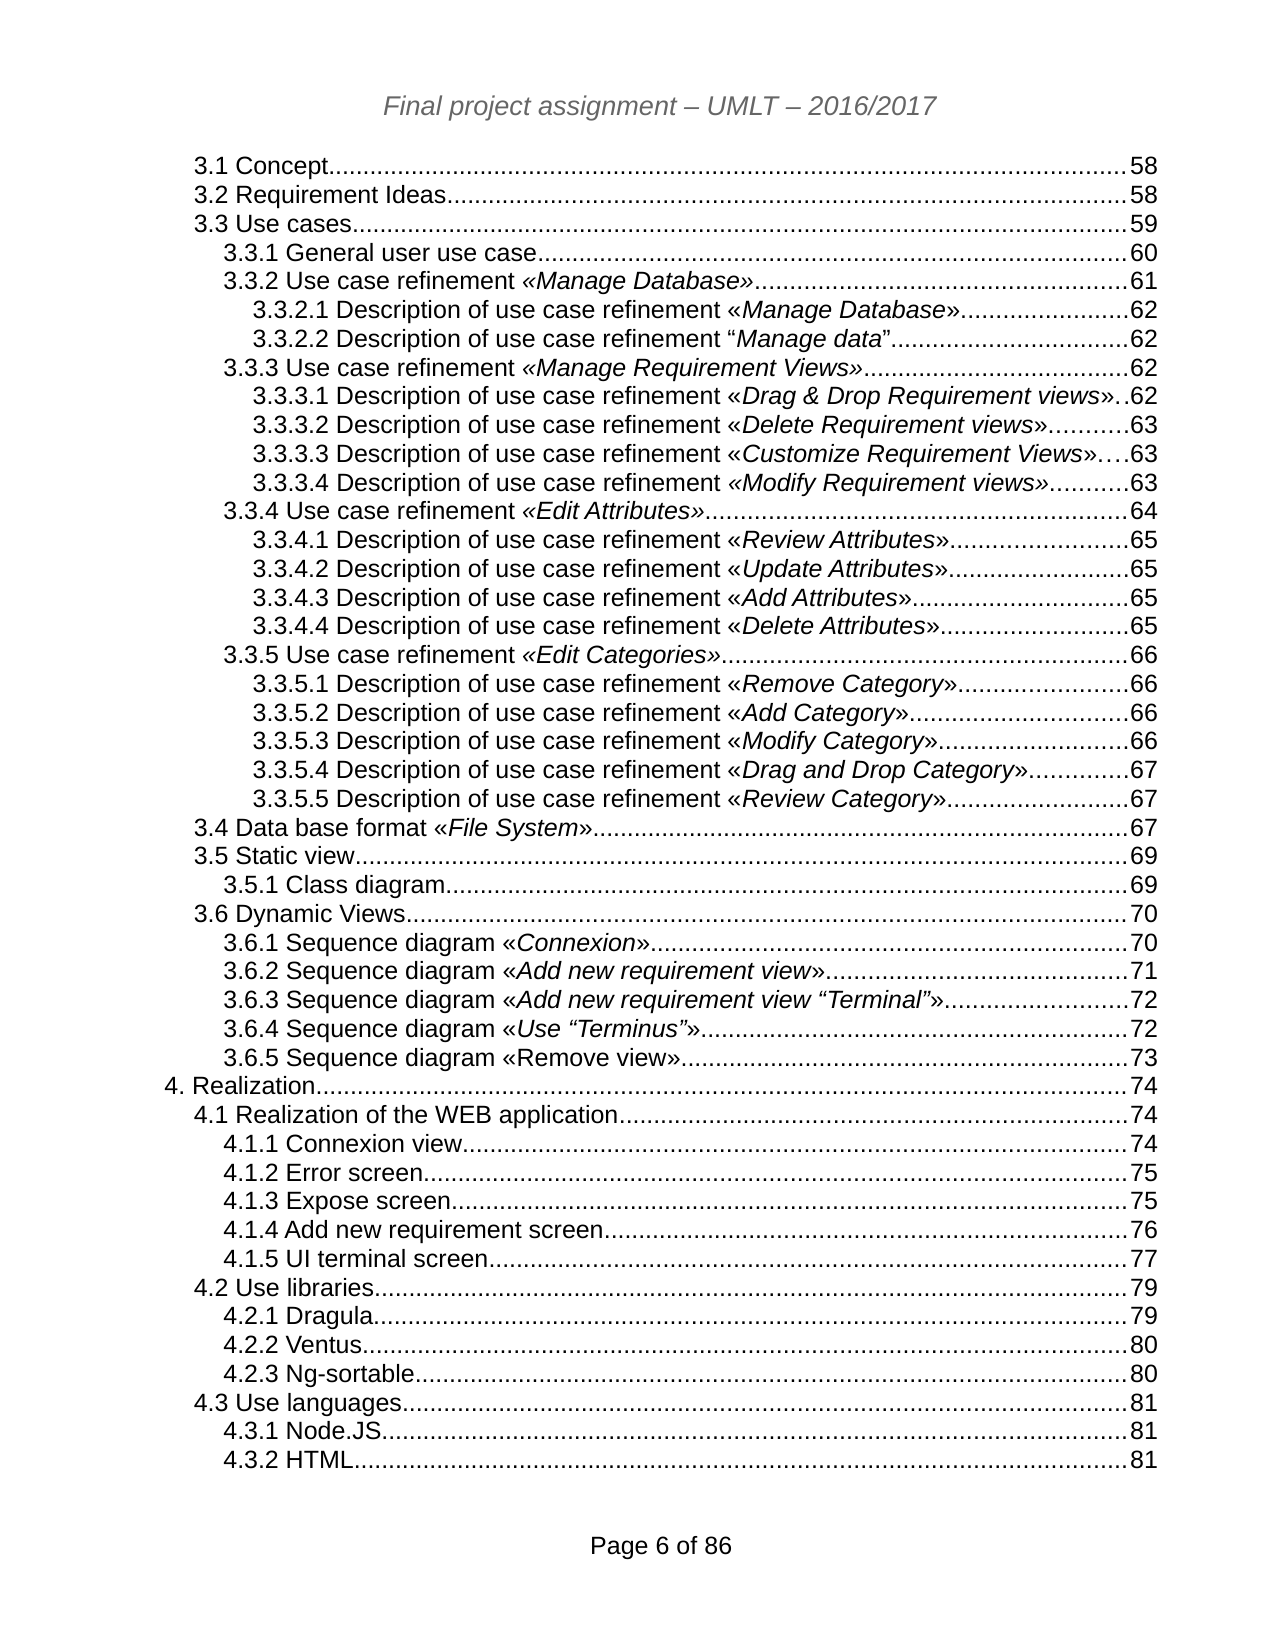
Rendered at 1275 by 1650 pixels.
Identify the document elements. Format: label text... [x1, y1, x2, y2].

text 3.4 Data base format «File System» 67 [193, 812, 1158, 841]
text 3.3 Use cases 59 [193, 209, 1158, 237]
text 3.3.3.2 Description of use case refinement «Delete Requirement views» 63 [252, 410, 1158, 439]
text 3.3.5.3 Description of use case refinement «Modify Category» 66 [252, 726, 1158, 755]
text 3.6.4 Sequence diagram «Use “Terminus”» 72 [223, 1014, 1158, 1042]
text 4.3.1 Node.JS 81 [223, 1416, 1158, 1445]
text 3.3.5.4 Description of use case refinement «Drag and Drop Category» 67 [252, 755, 1158, 784]
text 3.1 Concept 58 [193, 151, 1158, 180]
text 3.3.5 Use case refinement «Edit Categories» 66 [223, 640, 1158, 669]
text 4. Realization 74 [164, 1071, 1158, 1100]
text 3.3.3.1 Description of use case refinement «Drag & Drop Requirement views» 62 [252, 381, 1158, 410]
text 3.5.1 Class diagram 69 [223, 870, 1158, 899]
text 4.2 Use libraries 79 [193, 1272, 1158, 1301]
text 3.3.2.2 Description of use case refinement “Manage data” 62 [252, 324, 1158, 352]
text 4.1.5 UI terminal screen 77 [223, 1244, 1158, 1272]
text 3.6.1 Sequence diagram «Connexion» 70 [223, 927, 1158, 956]
text 3.3.2.1 Description of use case refinement «Manage Database» 62 [252, 295, 1158, 324]
text 4.1.1 Connexion view 74 [223, 1129, 1158, 1157]
text 3.6.3 Sequence diagram «Add new requirement view “Terminal”» 72 [223, 985, 1158, 1014]
text 4.1.2 Error screen 75 [223, 1157, 1158, 1186]
text 3.6.2 Sequence diagram «Add new requirement view» 71 [223, 956, 1158, 985]
text 4.3.2 HTML 81 [223, 1445, 1158, 1474]
text 3.3.4.3 Description of use case refinement «Add Attributes» 65 [252, 582, 1158, 611]
text 3.5 Static view 69 [193, 841, 1158, 870]
text 3.3.3 Use case refinement «Manage Requirement Views» 62 [223, 352, 1158, 381]
text 3.2 Requirement Ideas 58 [193, 180, 1158, 209]
text 3.6 Dynamic Views 70 [193, 899, 1158, 927]
text 3.3.4.4 Description of use case refinement «Delete Attributes» 65 [252, 611, 1158, 640]
text 4.1.3 Expose screen 75 [223, 1186, 1158, 1215]
text 3.3.5.1 Description of use case refinement «Remove Category» 66 [252, 669, 1158, 697]
text 3.3.3.4 Description of use case refinement «Modify Requirement views» 63 [252, 467, 1158, 496]
text 4.2.1 Dragula 79 [223, 1301, 1158, 1330]
text 3.3.5.5 Description of use case refinement «Review Category» 67 [252, 784, 1158, 812]
text 3.3.1 General user use case 60 [223, 237, 1158, 266]
text 3.3.4.2 Description of use case refinement «Update Attributes» 65 [252, 554, 1158, 582]
text 3.3.4.1 Description of use case refinement «Review Attributes» 65 [252, 525, 1158, 554]
text 3.6.5 Sequence diagram «Remove view» 73 [223, 1042, 1158, 1071]
text 4.2.3 Ng-sortable 80 [223, 1359, 1158, 1387]
text 4.1.4 Add new requirement screen 76 [223, 1215, 1158, 1244]
text 3.3.3.3 Description of use case refinement «Customize Requirement Views» 63 [252, 439, 1158, 467]
text 3.3.2 Use case refinement «Manage Database» 61 [223, 266, 1158, 295]
text 3.3.5.2 Description of use case refinement «Add Category» 66 [252, 697, 1158, 726]
text 4.1 Realization of the WEB application 74 [193, 1100, 1158, 1129]
text 4.3 Use languages 81 [193, 1387, 1158, 1416]
text 3.3.4 Use case refinement «Edit Attributes» 64 [223, 496, 1158, 525]
text 4.2.2 Ventus 80 [223, 1330, 1158, 1359]
